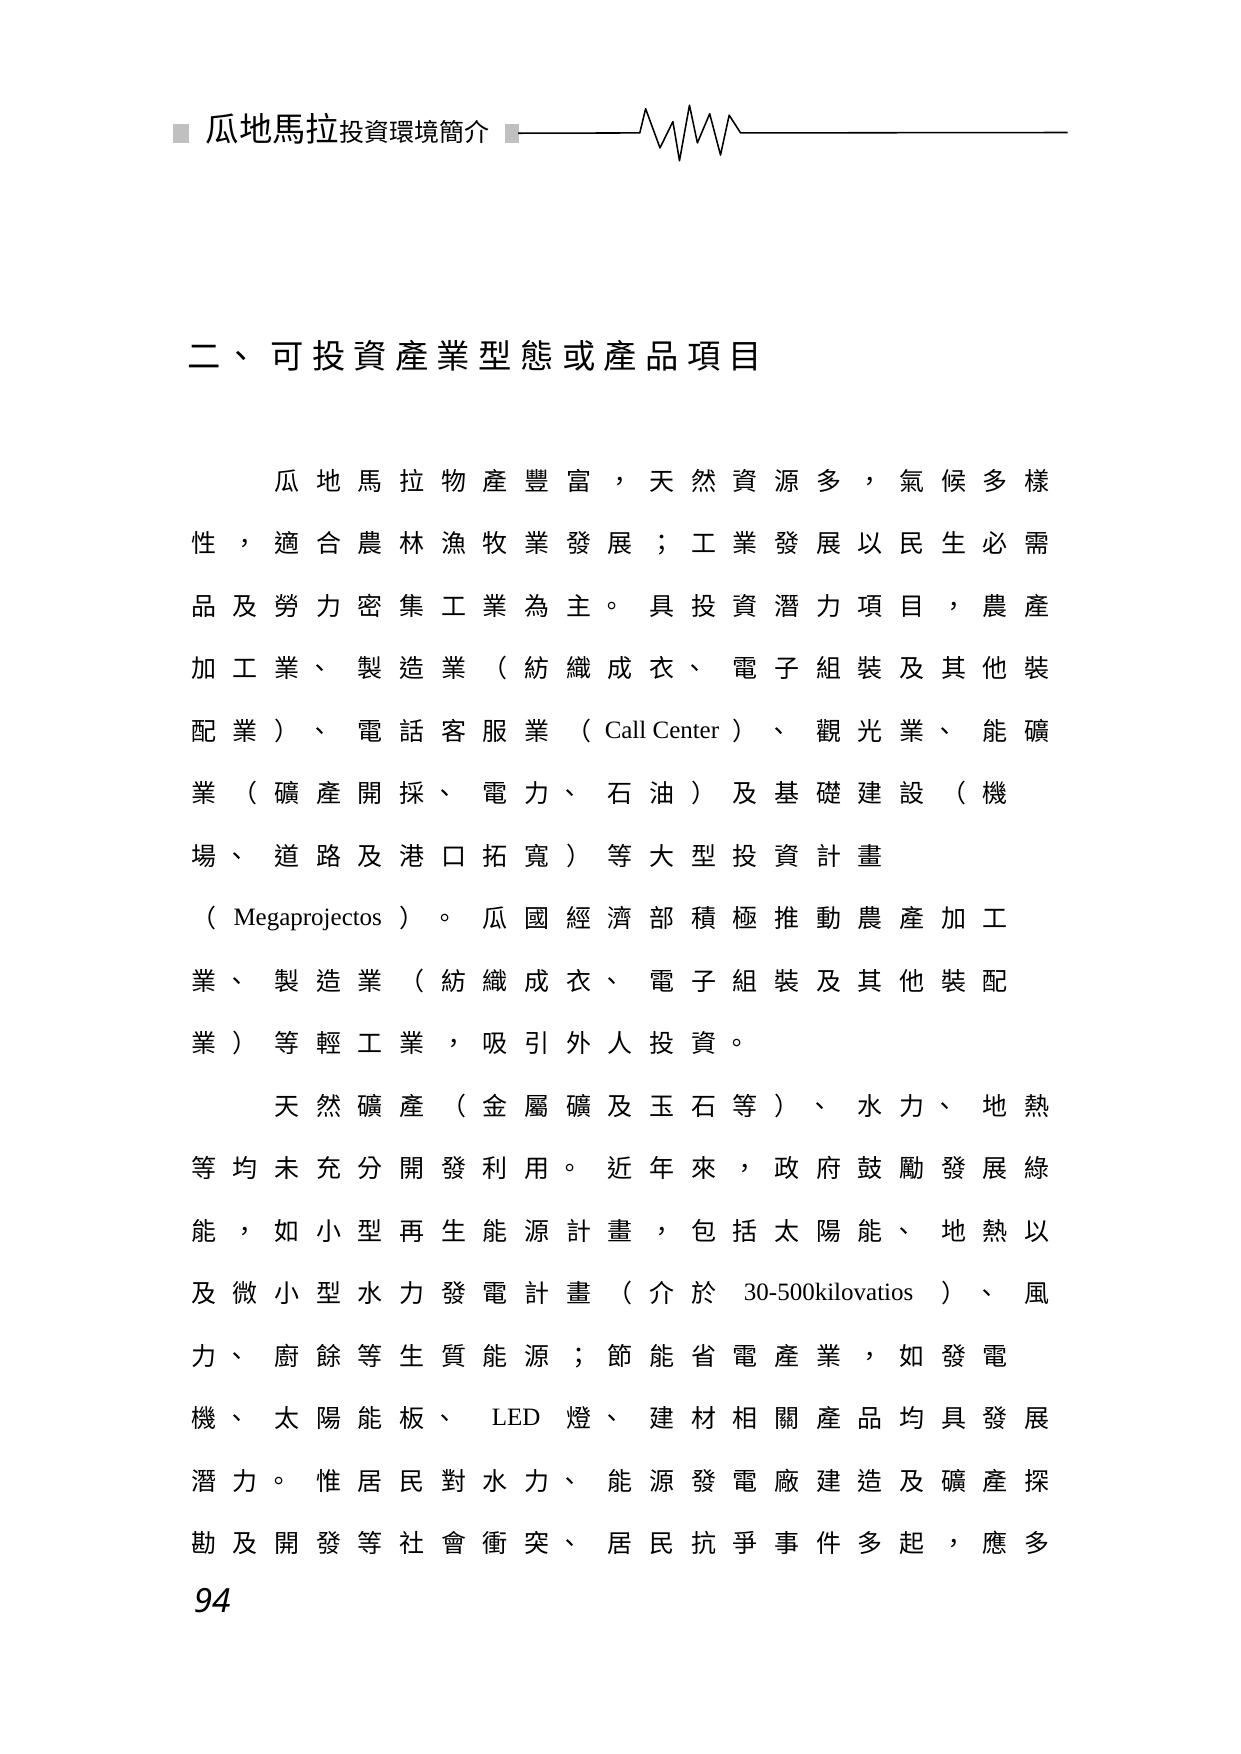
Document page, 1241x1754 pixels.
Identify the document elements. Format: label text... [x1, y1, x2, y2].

text 瓜地馬拉物產豐富，天然資源多，氣候多樣性，適合農林漁牧業發展；工業發展以民生必需品及勞力密集工業為主。具投資潛力項目，農產加工業、製造業（紡織成衣、電子組裝及其他裝配業）、電話客服業（Call Center）、觀光業、能礦業（礦產開採、電力、石油）及基礎建設（機場、道路及港口拓寬）等大型投資計畫（Megaprojectos）。瓜國經濟部積極推動農產加工業、製造業（紡織成衣、電子組裝及其他裝配業）等輕工業，吸引外人投資。 [183, 438, 1058, 1063]
text 二、可投資產業型態或產品項目 [183, 313, 1058, 375]
text 天然礦產（金屬礦及玉石等）、水力、地熱等均未充分開發利用。近年來，政府鼓勵發展綠能，如小型再生能源計畫，包括太陽能、地熱以及微小型水力發電計畫（介於30-500kilovatios）、風力、廚餘等生質能源；節能省電產業，如發電機、太陽能板、LED燈、建材相關產品均具發展潛力。惟居民對水力、能源發電廠建造及礦產探勘及開發等社會衝突、居民抗爭事件多起，應多 [183, 1063, 1058, 1563]
